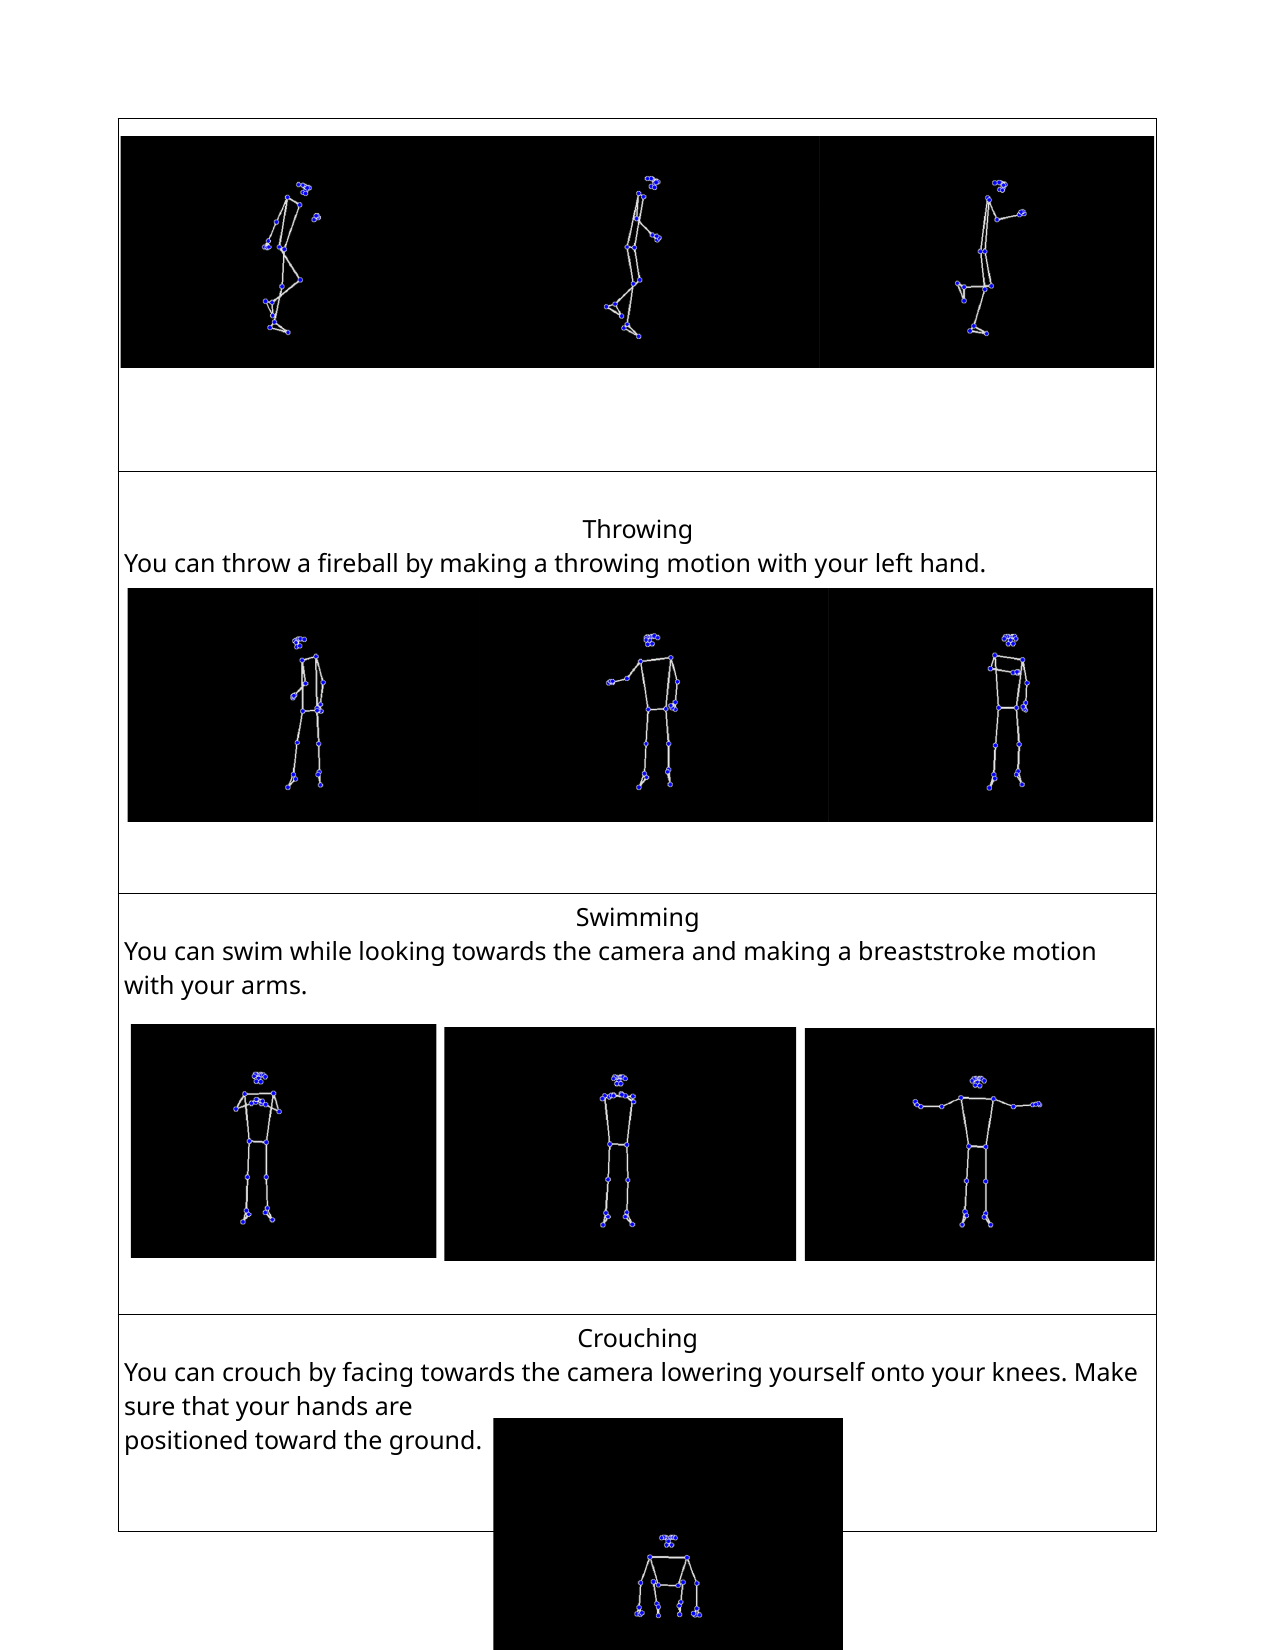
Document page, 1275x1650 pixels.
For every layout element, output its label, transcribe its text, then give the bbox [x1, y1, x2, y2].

table_cell [119, 119, 1156, 471]
picture [127, 588, 1154, 822]
table_cell Crouching You can crouch by facing towards the camera lowering yourself onto your knees. Make sure that your hands are positioned toward the ground. [119, 1315, 1156, 1531]
picture [130, 1024, 437, 1258]
picture [804, 1028, 1155, 1261]
picture [444, 1027, 797, 1261]
picture [493, 1418, 843, 1650]
table_cell Swimming You can swim while looking towards the camera and making a breaststroke motion with your arms. [119, 894, 1156, 1314]
table_cell Throwing You can throw a fireball by making a throwing motion with your left hand. [119, 472, 1156, 892]
picture [120, 136, 1155, 368]
